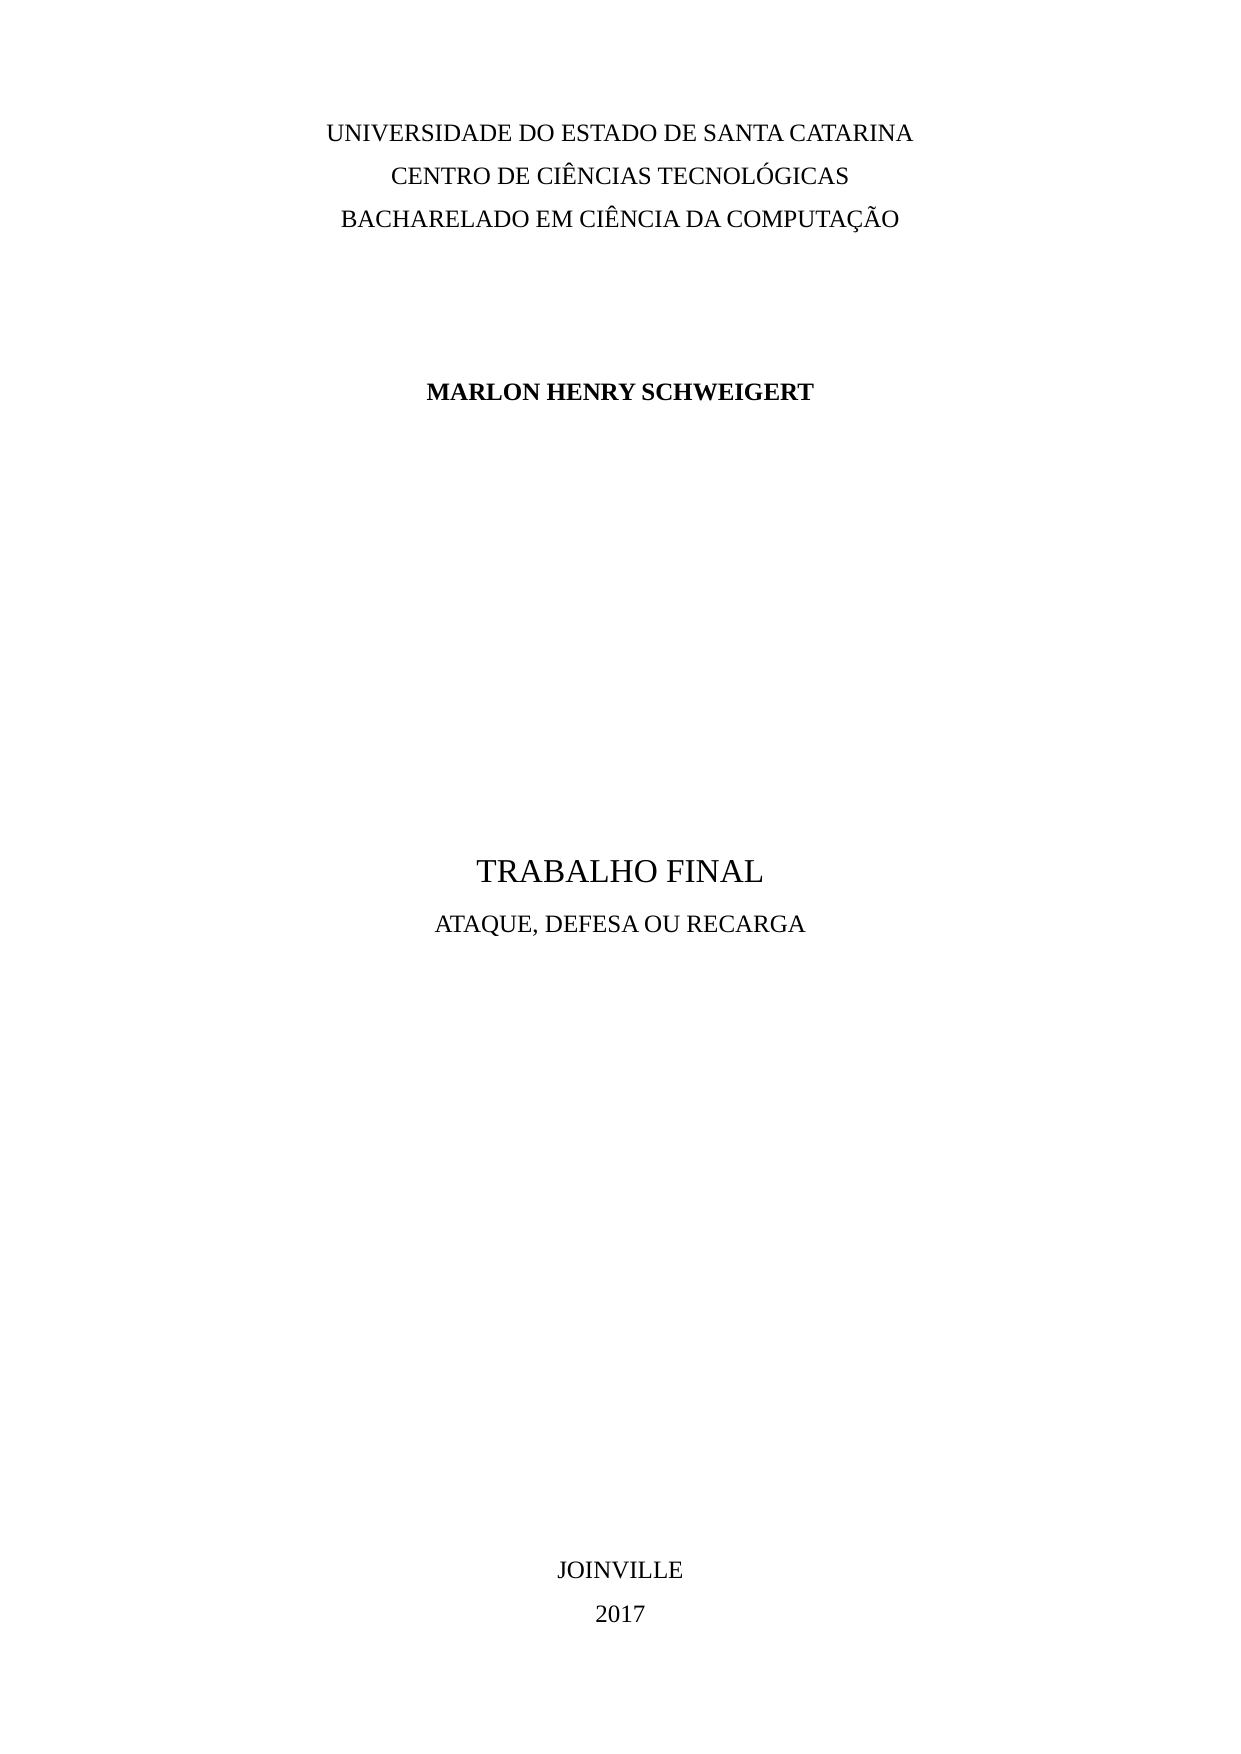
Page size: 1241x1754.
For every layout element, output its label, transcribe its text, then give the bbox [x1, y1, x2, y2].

text ATAQUE, DEFESA OU RECARGA [118, 909, 1122, 937]
text MARLON HENRY SCHWEIGERT [118, 377, 1122, 406]
text UNIVERSIDADE DO ESTADO DE SANTA CATARINA [118, 118, 1122, 147]
text JOINVILLE [118, 1556, 1122, 1584]
text BACHARELADO EM CIÊNCIA DA COMPUTAÇÃO [118, 204, 1122, 233]
text 2017 [118, 1599, 1122, 1627]
text CENTRO DE CIÊNCIAS TECNOLÓGICAS [118, 161, 1122, 190]
text TRABALHO FINAL [118, 851, 1122, 889]
